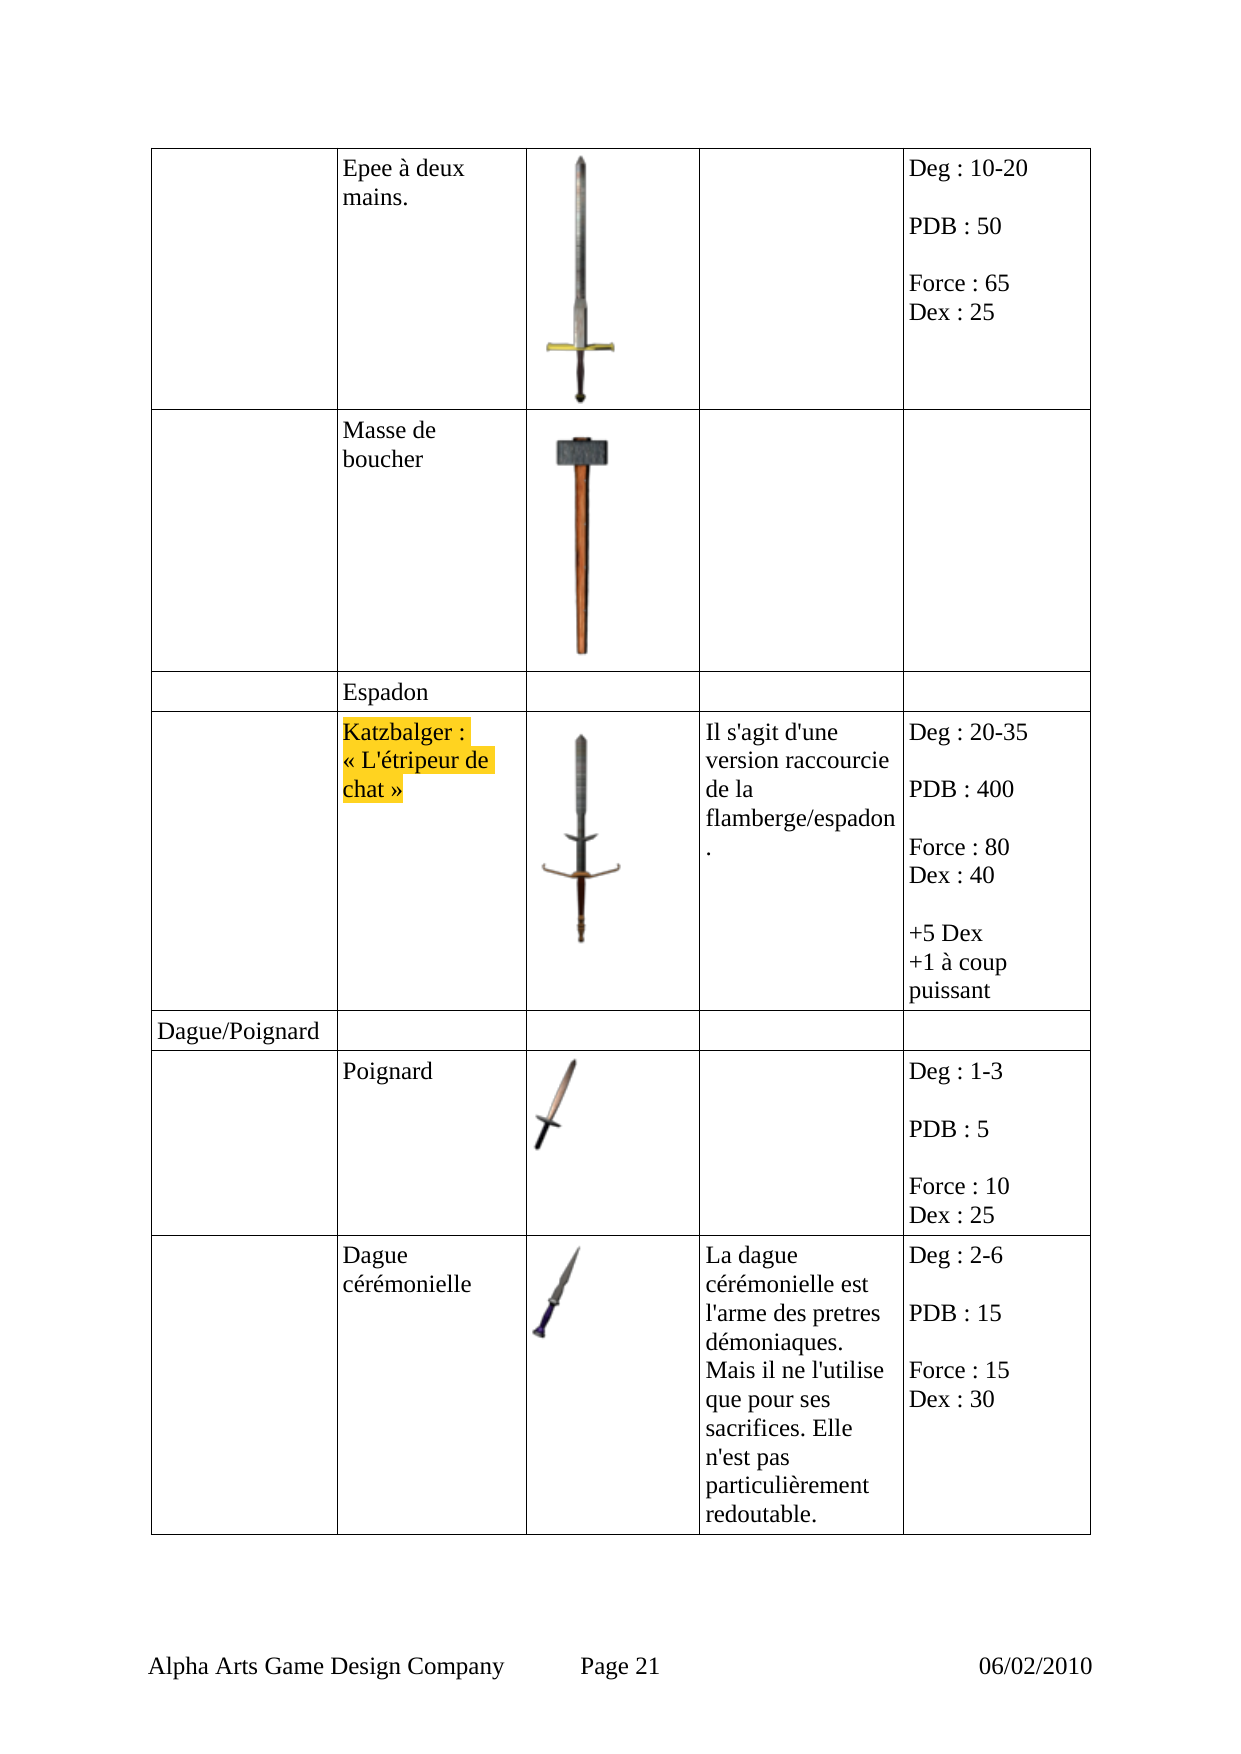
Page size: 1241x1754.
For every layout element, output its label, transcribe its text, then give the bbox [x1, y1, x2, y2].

table_cell [527, 712, 699, 1010]
table_cell Il s'agit d'une version raccourcie de la flamberge/espadon. [700, 712, 903, 1010]
table_cell [152, 1236, 337, 1533]
table_cell [700, 672, 903, 711]
table_cell [152, 149, 337, 409]
table_cell [700, 1051, 903, 1234]
picture [531, 716, 632, 967]
table_cell Dague/Poignard [152, 1011, 337, 1050]
table_cell Masse de boucher [338, 410, 526, 671]
table_cell [527, 1236, 699, 1533]
picture [531, 1240, 582, 1341]
table_cell Espadon [338, 672, 526, 711]
table_cell [152, 672, 337, 711]
table_cell [152, 1051, 337, 1234]
table_cell [527, 410, 699, 671]
table_cell [527, 1051, 699, 1234]
table_cell [527, 672, 699, 711]
table_cell Deg : 1-3 PDB : 5 Force : 10 Dex : 25 [904, 1051, 1090, 1234]
table_cell [700, 410, 903, 671]
table_cell [700, 149, 903, 409]
table_cell Poignard [338, 1051, 526, 1234]
table_cell [904, 410, 1090, 671]
table_cell [904, 1011, 1090, 1050]
table_cell [152, 712, 337, 1010]
table_cell [700, 1011, 903, 1050]
table_cell Deg : 10-20 PDB : 50 Force : 65 Dex : 25 [904, 149, 1090, 409]
picture [531, 153, 632, 404]
table_cell Katzbalger : « L'étripeur de chat » [338, 712, 526, 1010]
table_cell Deg : 20-35 PDB : 400 Force : 80 Dex : 40 +5 Dex +1 à coup puissant [904, 712, 1090, 1010]
table_cell [527, 149, 699, 409]
picture [531, 415, 632, 665]
table_cell Epee à deux mains. [338, 149, 526, 409]
table_cell Dague cérémonielle [338, 1236, 526, 1533]
table_cell [904, 672, 1090, 711]
table_cell La dague cérémonielle est l'arme des pretres démoniaques. Mais il ne l'utilise que pour ses sacrifices. Elle n'est pas particulièrement redoutable. [700, 1236, 903, 1533]
picture [531, 1056, 582, 1157]
table_cell Deg : 2-6 PDB : 15 Force : 15 Dex : 30 [904, 1236, 1090, 1533]
table_cell [338, 1011, 526, 1050]
table_cell [152, 410, 337, 671]
table_cell [527, 1011, 699, 1050]
